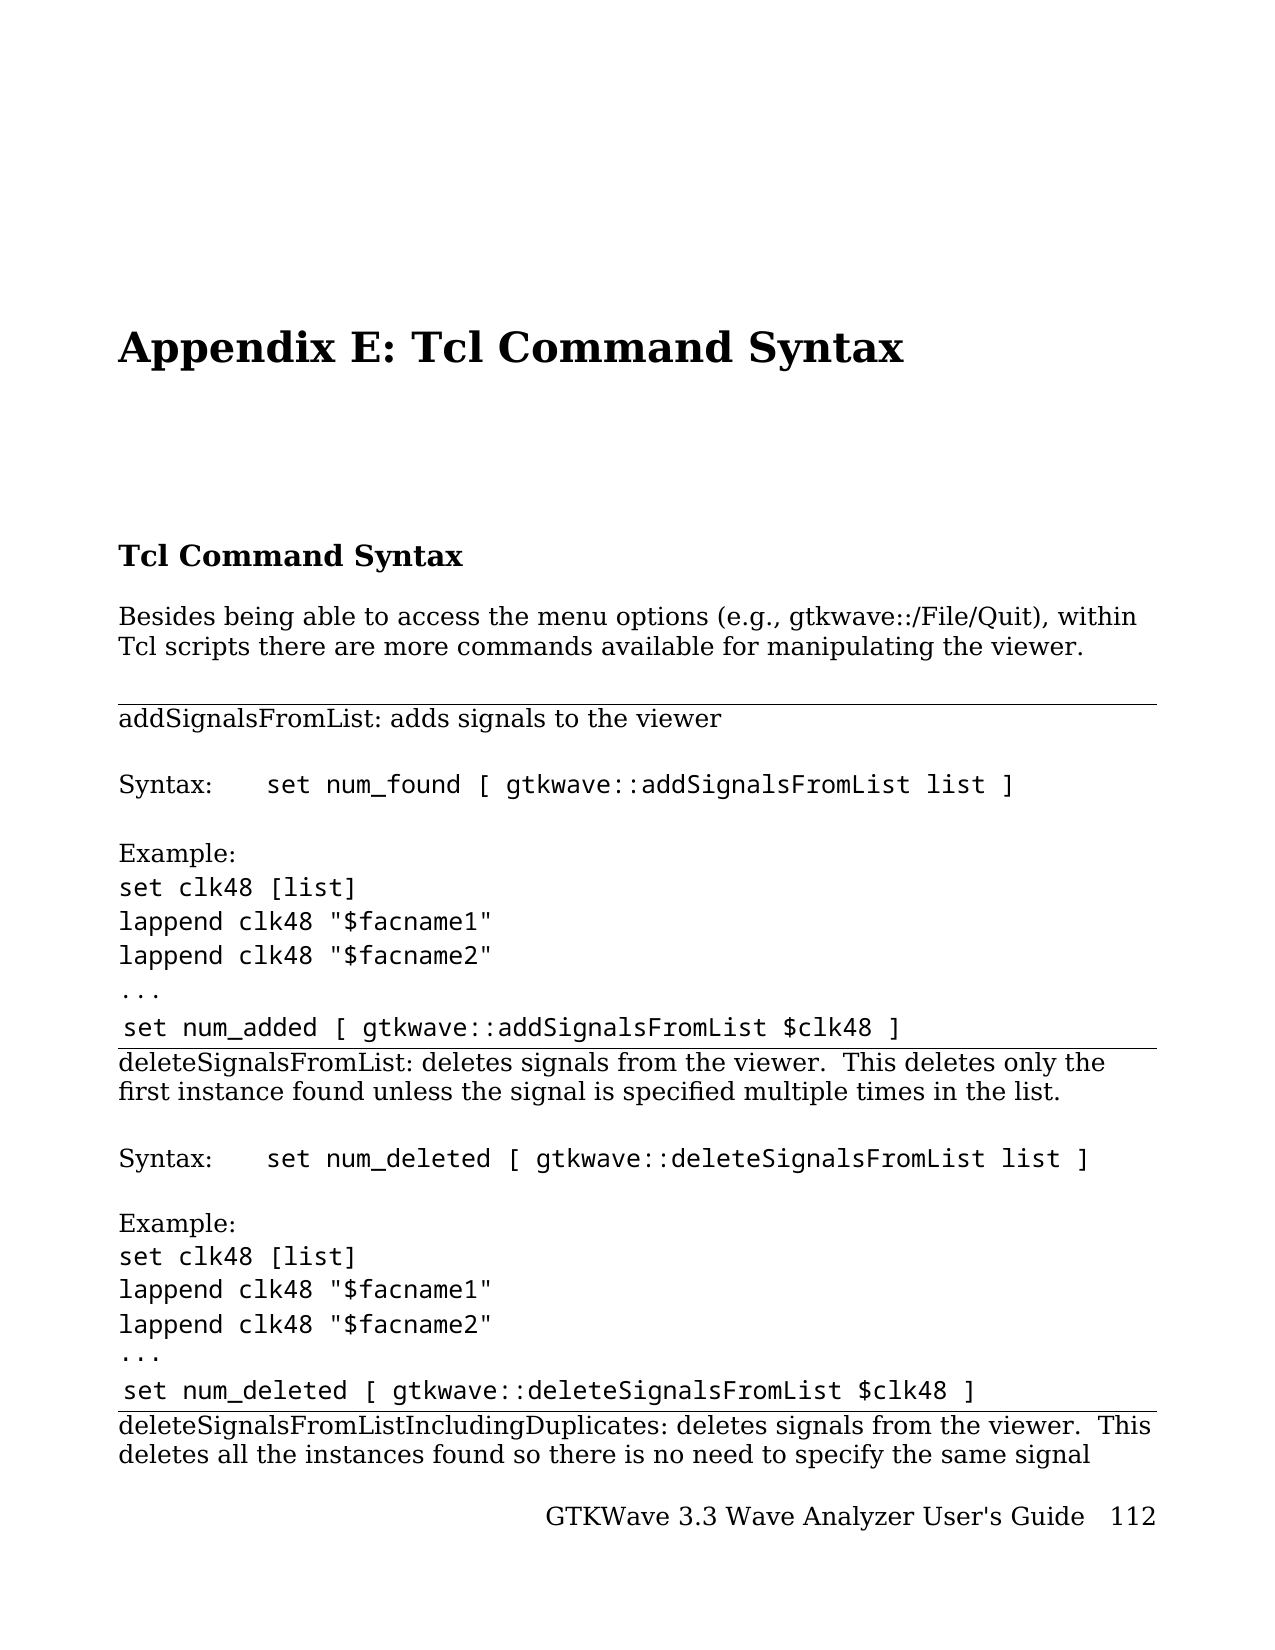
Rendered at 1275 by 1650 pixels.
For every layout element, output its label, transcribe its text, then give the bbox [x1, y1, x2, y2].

text ... [118, 1340, 1157, 1369]
text Example: [118, 835, 1157, 869]
text Appendix E: Tcl Command Syntax [118, 324, 1157, 373]
text Example: [118, 1209, 1157, 1238]
text lappend clk48 "$facname1" [118, 903, 1157, 937]
text deleteSignalsFromListIncludingDuplicates: deletes signals from the viewer. This deletes all the instances found so there is no need to specify the same signal [118, 1412, 1157, 1470]
text set num_deleted [ gtkwave::deleteSignalsFromList $clk48 ] [118, 1369, 1157, 1411]
text Besides being able to access the menu options (e.g., gtkwave::/File/Quit), within Tcl scripts there are more commands available for manipulating the viewer. [118, 603, 1157, 661]
text lappend clk48 "$facname2" [118, 937, 1157, 971]
text Syntax: set num_deleted [ gtkwave::deleteSignalsFromList list ] [118, 1141, 1157, 1175]
text lappend clk48 "$facname1" [118, 1272, 1157, 1306]
text addSignalsFromList: adds signals to the viewer [118, 705, 1157, 733]
text deleteSignalsFromList: deletes signals from the viewer. This deletes only the first instance found unless the signal is specified multiple times in the list. [118, 1049, 1157, 1107]
text Tcl Command Syntax [118, 539, 1157, 573]
text lappend clk48 "$facname2" [118, 1306, 1157, 1340]
text Syntax: set num_found [ gtkwave::addSignalsFromList list ] [118, 767, 1157, 801]
text set clk48 [list] [118, 1238, 1157, 1272]
text set clk48 [list] [118, 869, 1157, 903]
text ... [118, 971, 1157, 1006]
text set num_added [ gtkwave::addSignalsFromList $clk48 ] [118, 1006, 1157, 1048]
